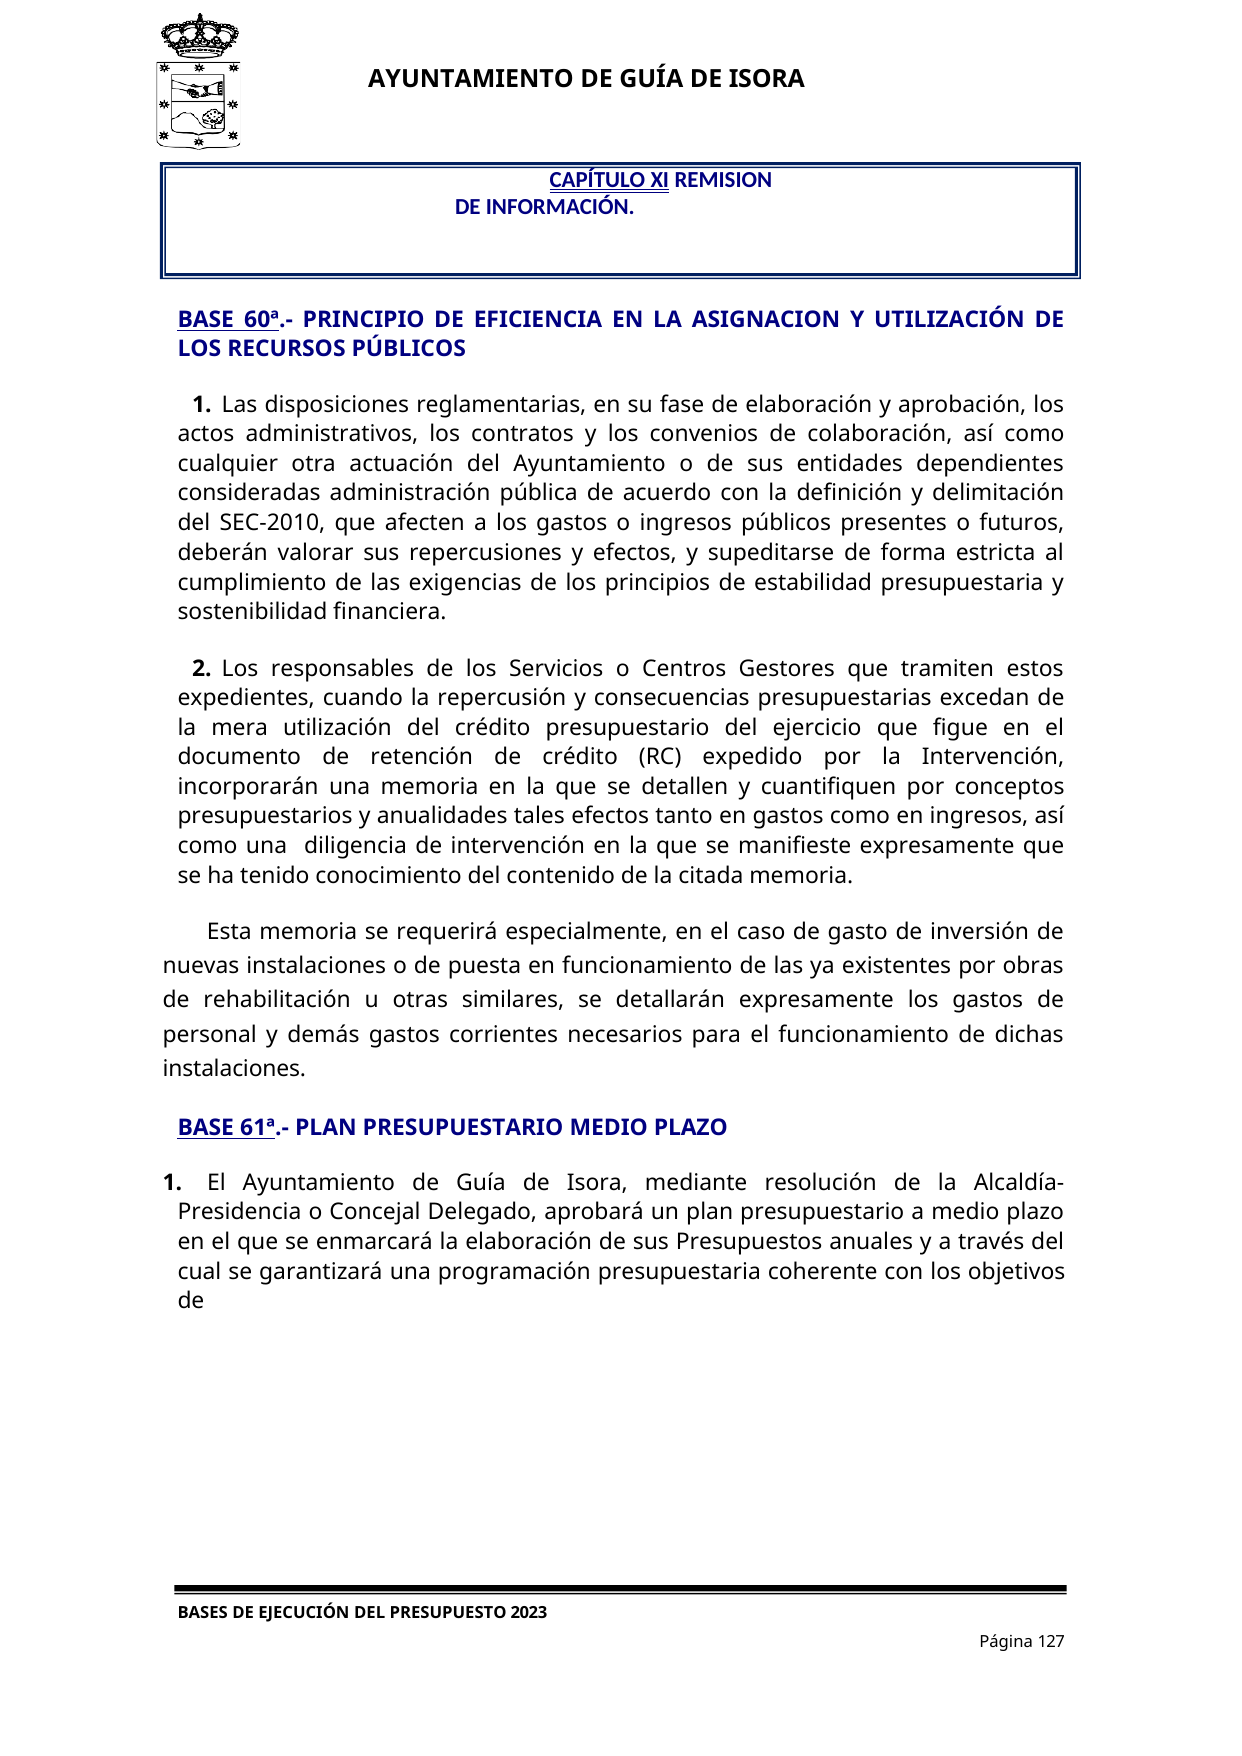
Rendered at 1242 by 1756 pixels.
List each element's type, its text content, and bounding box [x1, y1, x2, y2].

list El Ayuntamiento de Guía de Isora, mediante resolución de la Alcaldía- Presidencia o Concejal Delegado, aprobará un plan presupuestario a medio plazo en el que se enmarcará la elaboración de sus Presupuestos anuales y a través del cual se garantizará una programación presupuestaria coherente con los objetivos de [162, 1167, 1065, 1316]
subtitle BASE 60ª.- PRINCIPIO DE EFICIENCIA EN LA ASIGNACION Y UTILIZACIÓN DE LOS RECURSOS PÚBLICOS [177, 304, 1079, 363]
list Los responsables de los Servicios o Centros Gestores que tramiten estos expedientes, cuando la repercusión y consecuencias presupuestarias excedan de la mera utilización del crédito presupuestario del ejercicio que figue en el documento de retención de crédito (RC) expedido por la Intervención, incorporarán una memoria en la que se detallen y cuantifiquen por conceptos presupuestarios y anualidades tales efectos tanto en gastos como en ingresos, así como una diligencia de intervención en la que se manifieste expresamente que se ha tenido conocimiento del contenido de la citada memoria. [162, 653, 1065, 890]
list Las disposiciones reglamentarias, en su fase de elaboración y aprobación, los actos administrativos, los contratos y los convenios de colaboración, así como cualquier otra actuación del Ayuntamiento o de sus entidades dependientes consideradas administración pública de acuerdo con la definición y delimitación del SEC-2010, que afecten a los gastos o ingresos públicos presentes o futuros, deberán valorar sus repercusiones y efectos, y supeditarse de forma estricta al cumplimiento de las exigencias de los principios de estabilidad presupuestaria y sostenibilidad financiera. [162, 389, 1065, 626]
text Esta memoria se requerirá especialmente, en el caso de gasto de inversión de nuevas instalaciones o de puesta en funcionamiento de las ya existentes por obras de rehabilitación u otras similares, se detallarán expresamente los gastos de personal y demás gastos corrientes necesarios para el funcionamiento de dichas instalaciones. [162, 915, 1065, 1083]
subtitle BASE 61ª.- PLAN PRESUPUESTARIO MEDIO PLAZO [177, 1111, 1079, 1142]
